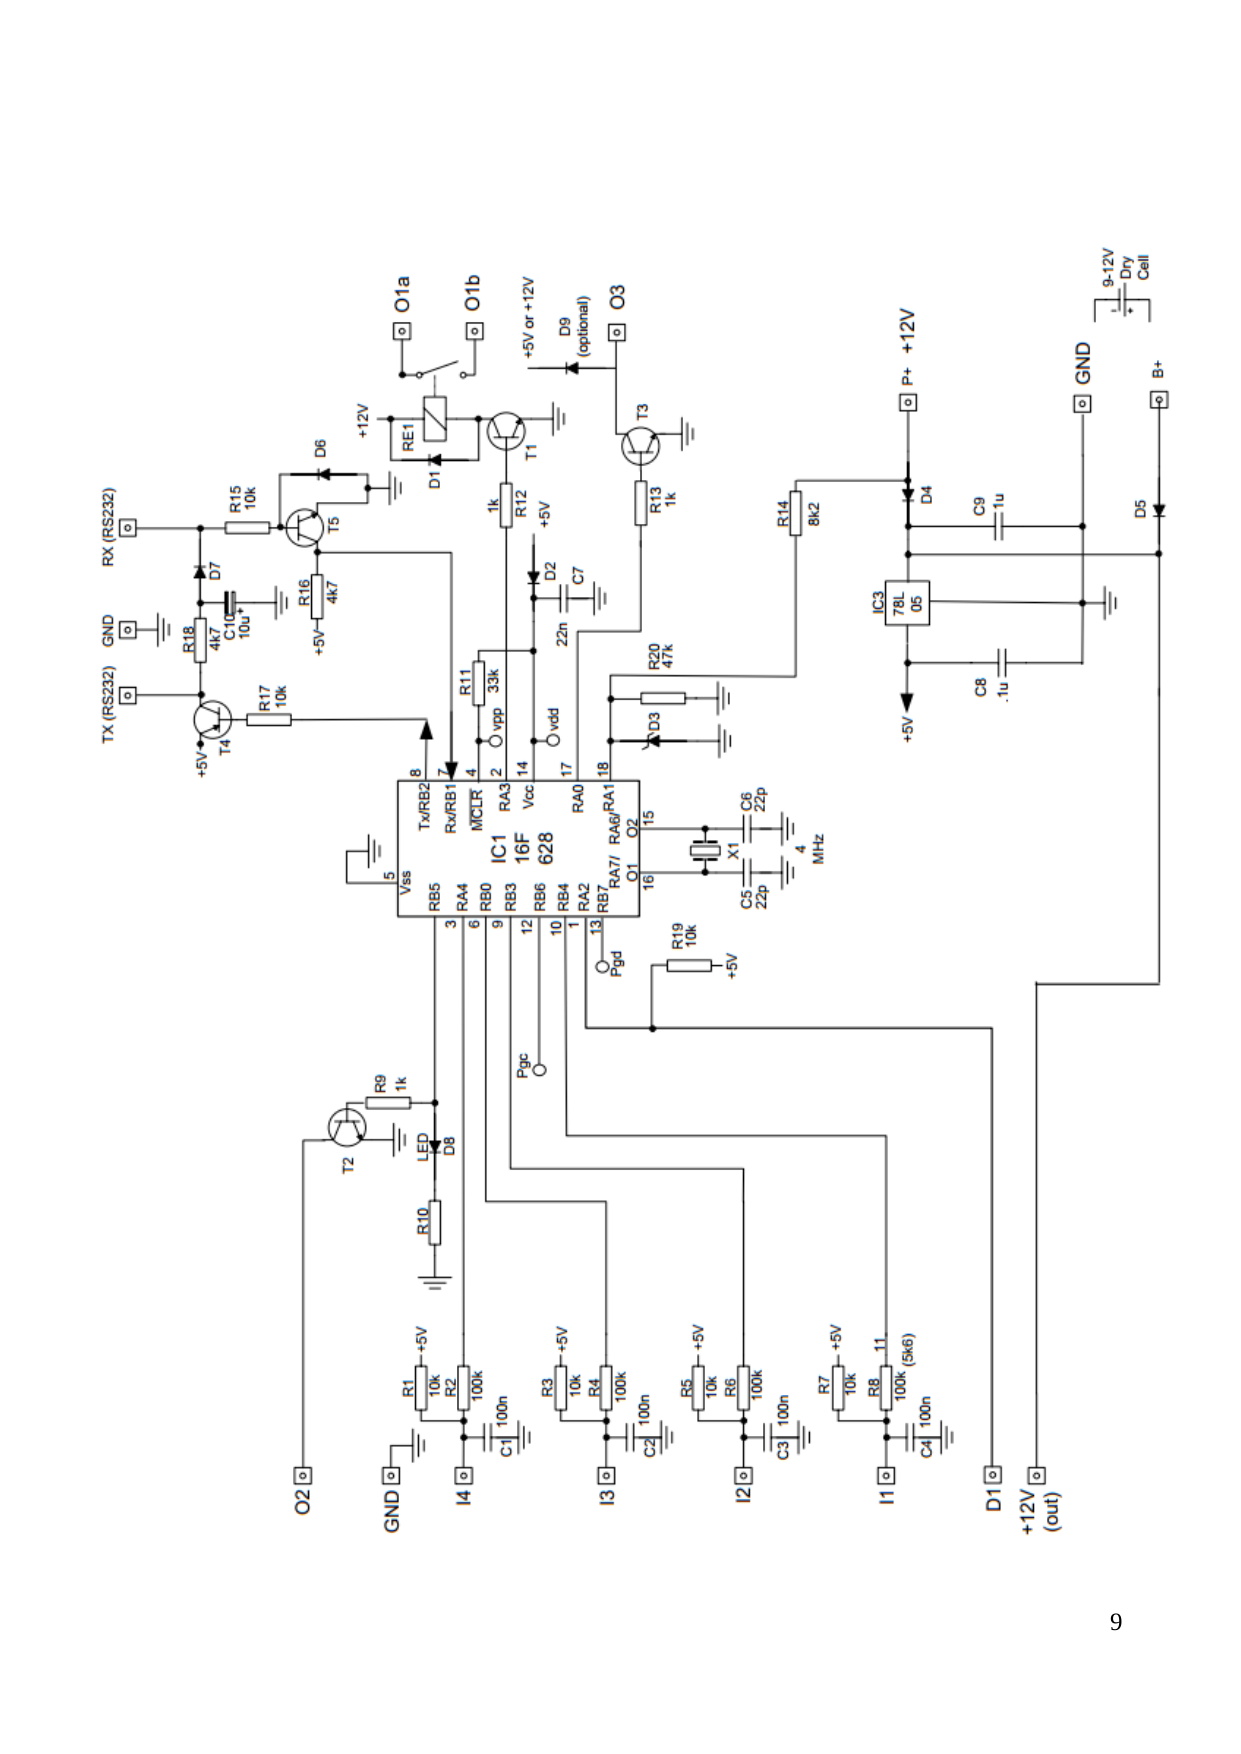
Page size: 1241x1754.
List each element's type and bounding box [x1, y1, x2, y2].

picture [87, 239, 1175, 1536]
